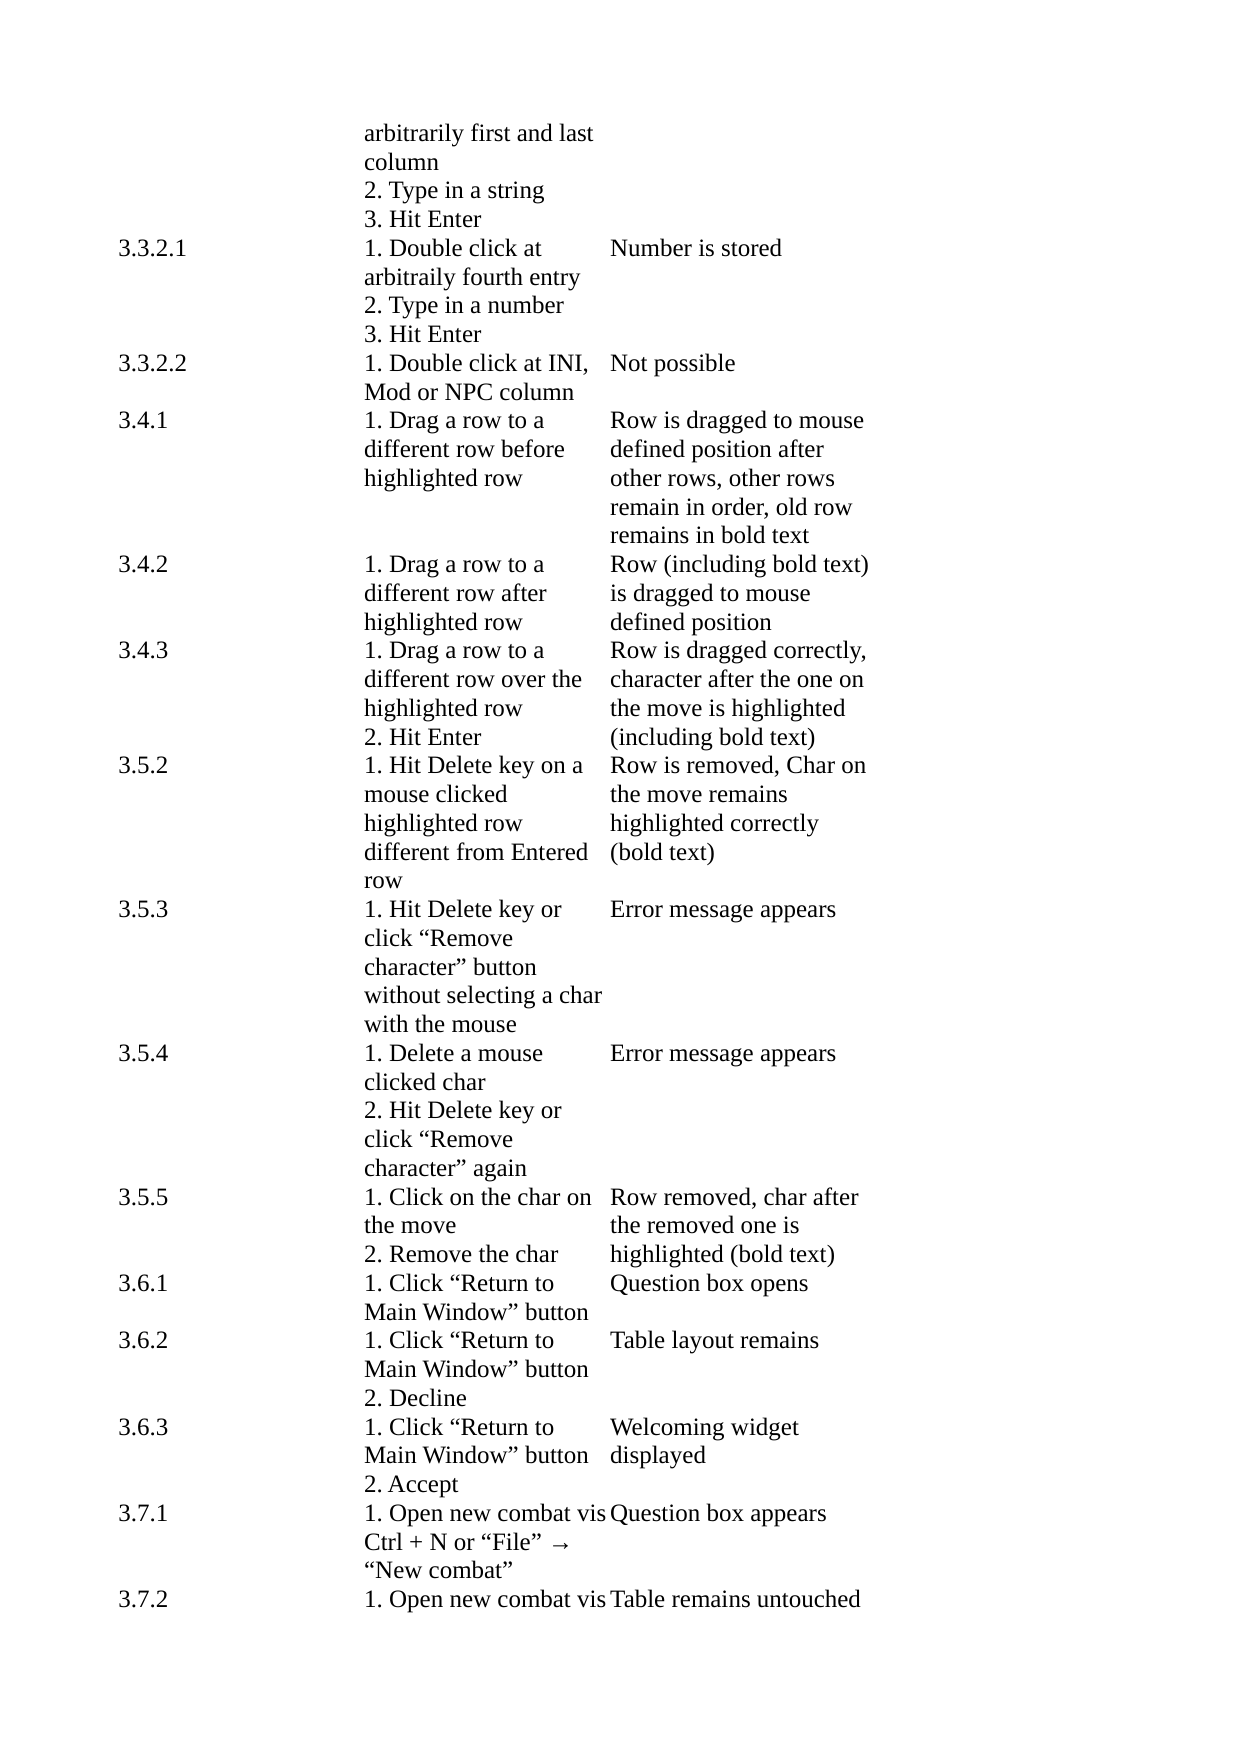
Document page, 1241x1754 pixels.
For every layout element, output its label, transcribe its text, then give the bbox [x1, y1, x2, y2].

table_cell 1. Click “Return to Main Window” button 2. Accept [364, 1412, 610, 1498]
table_cell [876, 636, 1122, 751]
table_cell [876, 549, 1122, 636]
table_cell Number is stored [610, 233, 876, 348]
table_cell 3.6.2 [118, 1326, 364, 1412]
table_cell [876, 894, 1122, 1038]
table_cell Question box appears [610, 1498, 876, 1584]
table_cell 1. Hit Delete key on a mouse clicked highlighted row different from Entered row [364, 751, 610, 894]
table_cell 1. Click “Return to Main Window” button 2. Decline [364, 1326, 610, 1412]
table_cell 3.5.3 [118, 894, 364, 1038]
table_cell 1. Delete a mouse clicked char 2. Hit Delete key or click “Remove character” again [364, 1038, 610, 1182]
table_cell 3.6.3 [118, 1412, 364, 1498]
table_cell Question box opens [610, 1268, 876, 1326]
table_cell Table layout remains [610, 1326, 876, 1412]
table_cell [876, 1412, 1122, 1498]
table_cell 3.4.1 [118, 406, 364, 549]
table_cell [876, 233, 1122, 348]
table_cell Error message appears [610, 1038, 876, 1182]
table_cell [876, 1182, 1122, 1268]
table_cell [876, 1038, 1122, 1182]
table_cell 3.4.3 [118, 636, 364, 751]
table_cell 3.5.5 [118, 1182, 364, 1268]
table_cell 3.6.1 [118, 1268, 364, 1326]
table_cell 1. Drag a row to a different row over the highlighted row 2. Hit Enter [364, 636, 610, 751]
table_cell [876, 1268, 1122, 1326]
table_cell [876, 1498, 1122, 1584]
table_cell 1. Drag a row to a different row before highlighted row [364, 406, 610, 549]
table_cell arbitrarily first and last column 2. Type in a string 3. Hit Enter [364, 118, 610, 233]
table_cell 3.7.2 [118, 1584, 364, 1613]
table_cell 3.7.1 [118, 1498, 364, 1584]
table_cell Row is removed, Char on the move remains highlighted correctly (bold text) [610, 751, 876, 894]
table_cell 3.5.2 [118, 751, 364, 894]
table_cell 3.3.2.2 [118, 348, 364, 406]
table_cell 1. Hit Delete key or click “Remove character” button without selecting a char with the mouse [364, 894, 610, 1038]
table_cell [876, 406, 1122, 549]
table_cell Row is dragged correctly, character after the one on the move is highlighted (including bold text) [610, 636, 876, 751]
table_cell Table remains untouched [610, 1584, 876, 1613]
table_cell [876, 1326, 1122, 1412]
table_cell 1. Open new combat vis [364, 1584, 610, 1613]
table_cell 1. Click on the char on the move 2. Remove the char [364, 1182, 610, 1268]
table_cell 3.3.2.1 [118, 233, 364, 348]
table_cell 1. Open new combat vis Ctrl + N or “File” → “New combat” [364, 1498, 610, 1584]
table_cell 3.5.4 [118, 1038, 364, 1182]
table_cell [118, 118, 364, 233]
table_cell 1. Double click at INI, Mod or NPC column [364, 348, 610, 406]
table_cell [876, 118, 1122, 233]
table_cell [876, 751, 1122, 894]
table_cell Row removed, char after the removed one is highlighted (bold text) [610, 1182, 876, 1268]
table_cell 1. Drag a row to a different row after highlighted row [364, 549, 610, 636]
table_cell Row (including bold text) is dragged to mouse defined position [610, 549, 876, 636]
table_cell 1. Click “Return to Main Window” button [364, 1268, 610, 1326]
table_cell [876, 1584, 1122, 1613]
table_cell [876, 348, 1122, 406]
table_cell Welcoming widget displayed [610, 1412, 876, 1498]
table_cell 3.4.2 [118, 549, 364, 636]
table_cell Error message appears [610, 894, 876, 1038]
table_cell [610, 118, 876, 233]
table_cell 1. Double click at arbitraily fourth entry 2. Type in a number 3. Hit Enter [364, 233, 610, 348]
table_cell Row is dragged to mouse defined position after other rows, other rows remain in order, old row remains in bold text [610, 406, 876, 549]
table_cell Not possible [610, 348, 876, 406]
